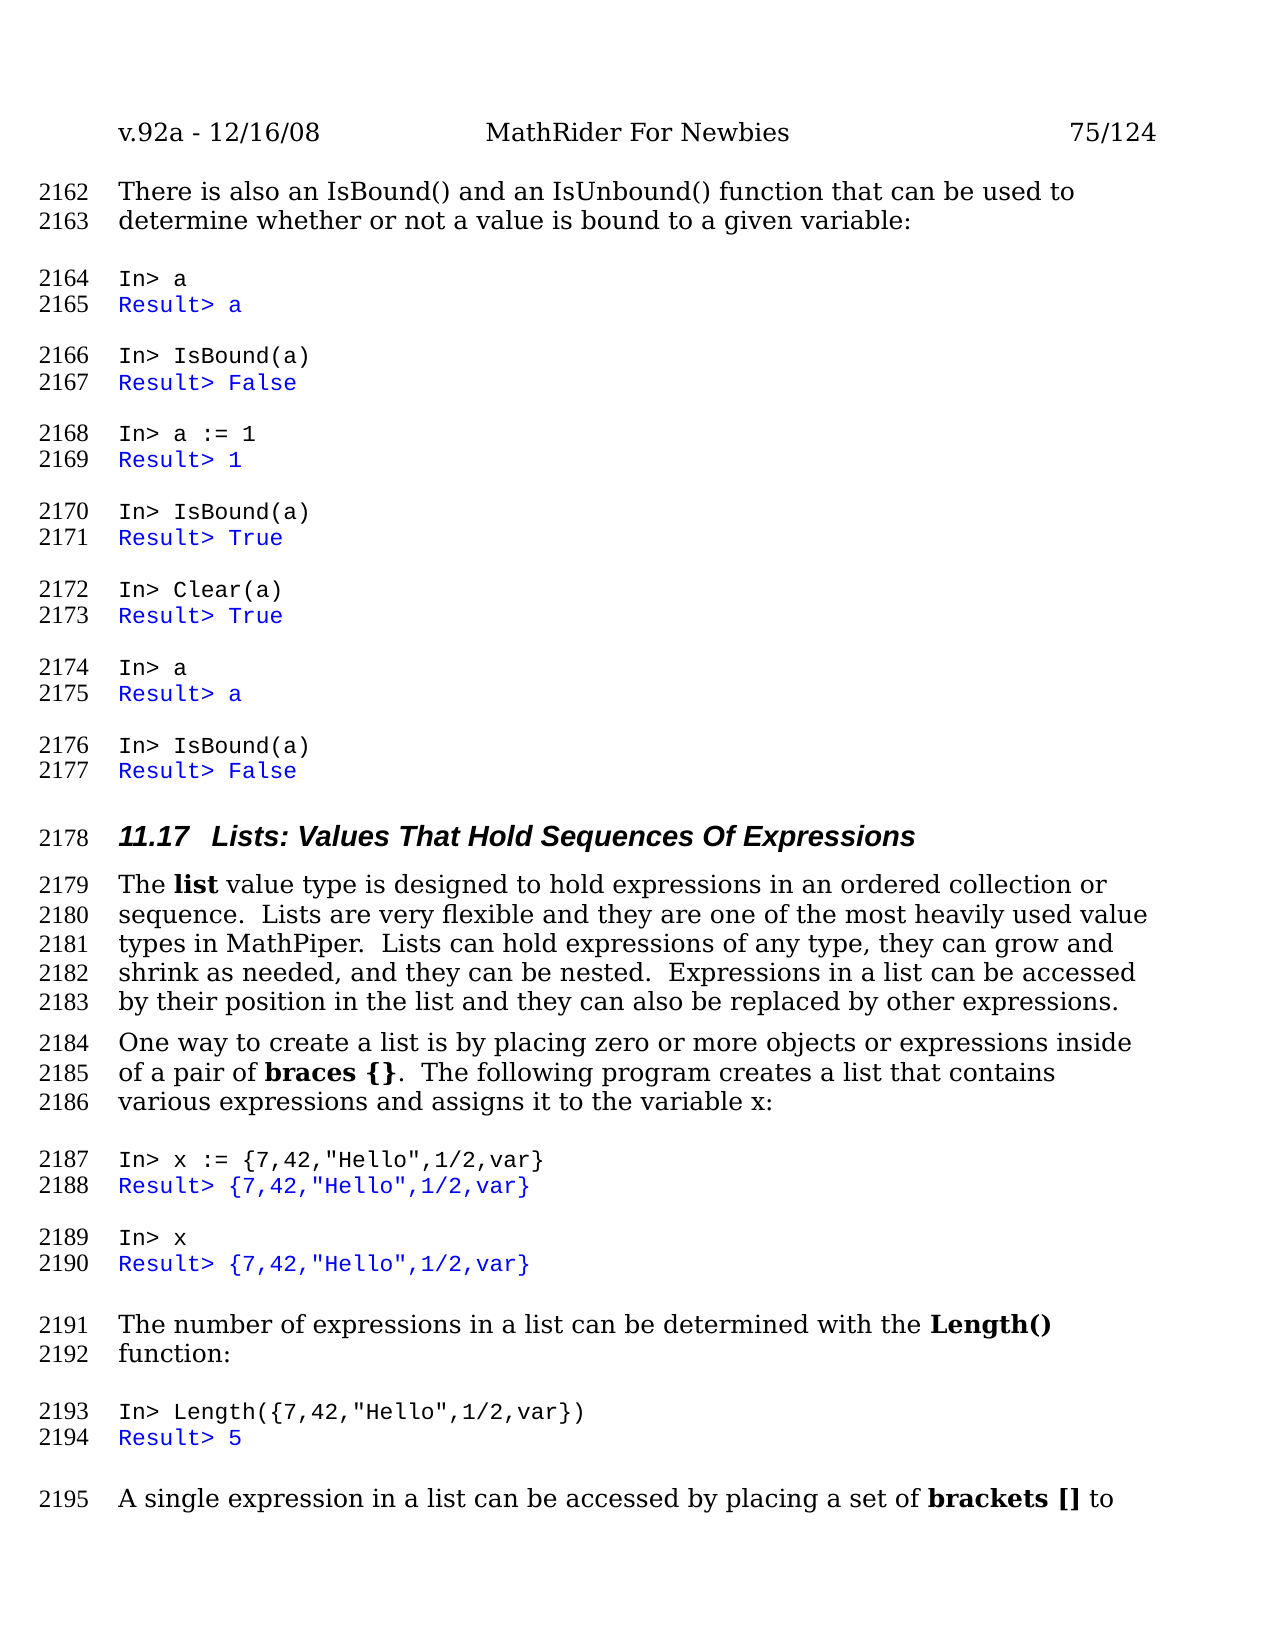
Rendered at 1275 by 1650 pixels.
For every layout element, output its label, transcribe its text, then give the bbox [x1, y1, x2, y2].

subtitle Lists: Values That Hold Sequences Of Expressions [118, 819, 1157, 852]
text In> x [118, 1226, 1157, 1252]
text A single expression in a list can be accessed by placing a set of brackets [] to [118, 1484, 1157, 1514]
text In> a [118, 656, 1157, 682]
text Result> a [118, 293, 1157, 319]
text Result> True [118, 604, 1157, 630]
text Result> 5 [118, 1426, 1157, 1452]
text The list value type is designed to hold expressions in an ordered collection or sequence. Lists are very flexible and they are one of the most heavily used value types in MathPiper. Lists can hold expressions of any type, they can grow and shrink as needed, and they can be nested. Expressions in a list can be accessed by their position in the list and they can also be replaced by other expressions. [118, 870, 1157, 1016]
text Result> a [118, 682, 1157, 708]
text Result> True [118, 526, 1157, 552]
text There is also an IsBound() and an IsUnbound() function that can be used to determine whether or not a value is bound to a given variable: [118, 177, 1157, 235]
text Result> False [118, 760, 1157, 786]
text Result> {7,42,"Hello",1/2,var} [118, 1252, 1157, 1278]
text In> a [118, 267, 1157, 293]
text In> a := 1 [118, 423, 1157, 449]
text In> x := {7,42,"Hello",1/2,var} [118, 1148, 1157, 1174]
text In> IsBound(a) [118, 734, 1157, 760]
text Result> 1 [118, 449, 1157, 474]
text In> Length({7,42,"Hello",1/2,var}) [118, 1400, 1157, 1426]
text Result> {7,42,"Hello",1/2,var} [118, 1174, 1157, 1200]
text Result> False [118, 371, 1157, 397]
text In> Clear(a) [118, 578, 1157, 604]
text One way to create a list is by placing zero or more objects or expressions inside of a pair of braces {}. The following program creates a list that contains various expressions and assigns it to the variable x: [118, 1028, 1157, 1116]
text In> IsBound(a) [118, 501, 1157, 526]
text In> IsBound(a) [118, 345, 1157, 371]
text The number of expressions in a list can be determined with the Length() function: [118, 1310, 1157, 1368]
